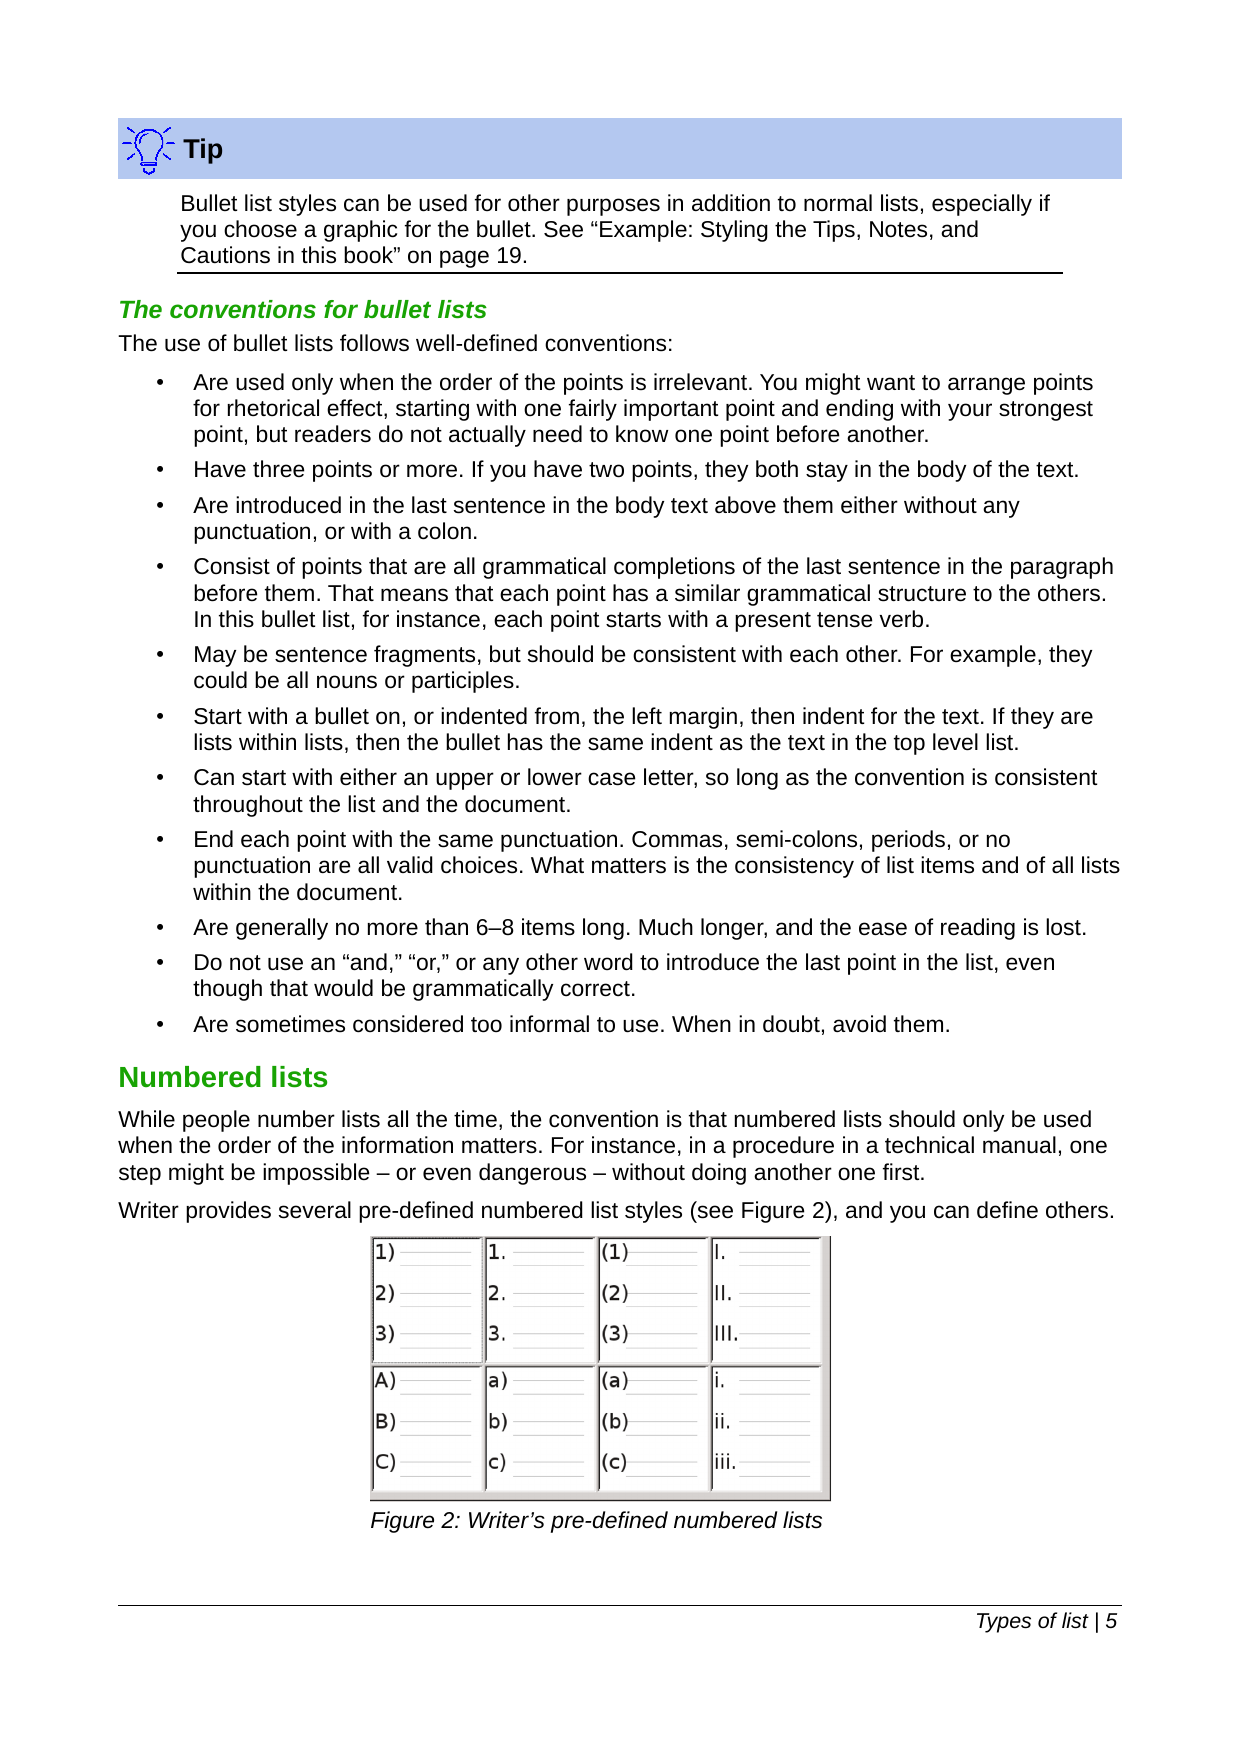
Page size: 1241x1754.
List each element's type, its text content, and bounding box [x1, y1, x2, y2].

subtitle The conventions for bullet lists [118, 295, 1122, 324]
list Start with a bullet on, or indented from, the left margin, then indent for the text. If they are lists within lists, then the bullet has the same indent as the text in the top level list. [156, 703, 1122, 755]
text While people number lists all the time, the convention is that numbered lists should only be used when the order of the information matters. For instance, in a procedure in a technical manual, one step might be impossible – or even dangerous – without doing another one first. [118, 1106, 1122, 1185]
text The use of bullet lists follows well-defined conventions: [118, 330, 1122, 356]
picture [119, 119, 179, 179]
subtitle Numbered lists [118, 1061, 1122, 1094]
list Are sometimes considered too informal to use. When in doubt, avoid them. [156, 1011, 1122, 1037]
list Do not use an “and,” “or,” or any other word to introduce the last point in the list, even though that would be grammatically correct. [156, 949, 1122, 1002]
subtitle Tip [118, 118, 1122, 179]
list Are introduced in the last sentence in the body text above them either without any punctuation, or with a colon. [156, 492, 1122, 544]
list Have three points or more. If you have two points, they both stay in the body of the text. [156, 456, 1122, 483]
list End each point with the same punctuation. Commas, semi-colons, periods, or no punctuation are all valid choices. What matters is the consistency of list items and of all lists within the document. [156, 826, 1122, 905]
list May be sentence fragments, but should be consistent with each other. For example, they could be all nouns or participles. [156, 641, 1122, 694]
text Writer provides several pre-defined numbered list styles (see Figure 2), and you can define others. [118, 1197, 1122, 1224]
picture [370, 1236, 832, 1502]
list Can start with either an upper or lower case letter, so long as the convention is consistent throughout the list and the document. [156, 764, 1122, 817]
list Are used only when the order of the points is irrelevant. You might want to arrange points for rhetorical effect, starting with one fairly important point and ending with your strongest point, but readers do not actually need to know one point before another. [156, 368, 1122, 448]
text Bullet list styles can be used for other purposes in addition to normal lists, especially if you choose a graphic for the bullet. See “Example: Styling the Tips, Notes, and Cautions in this book” on page 19. [177, 187, 1063, 272]
text Figure 2: Writer’s pre-defined numbered lists [370, 1507, 870, 1533]
list Are generally no more than 6–8 items long. Much longer, and the ease of reading is lost. [156, 914, 1122, 940]
list Consist of points that are all grammatical completions of the last sentence in the paragraph before them. That means that each point has a similar grammatical structure to the others. In this bullet list, for instance, each point starts with a present tense verb. [156, 553, 1122, 632]
